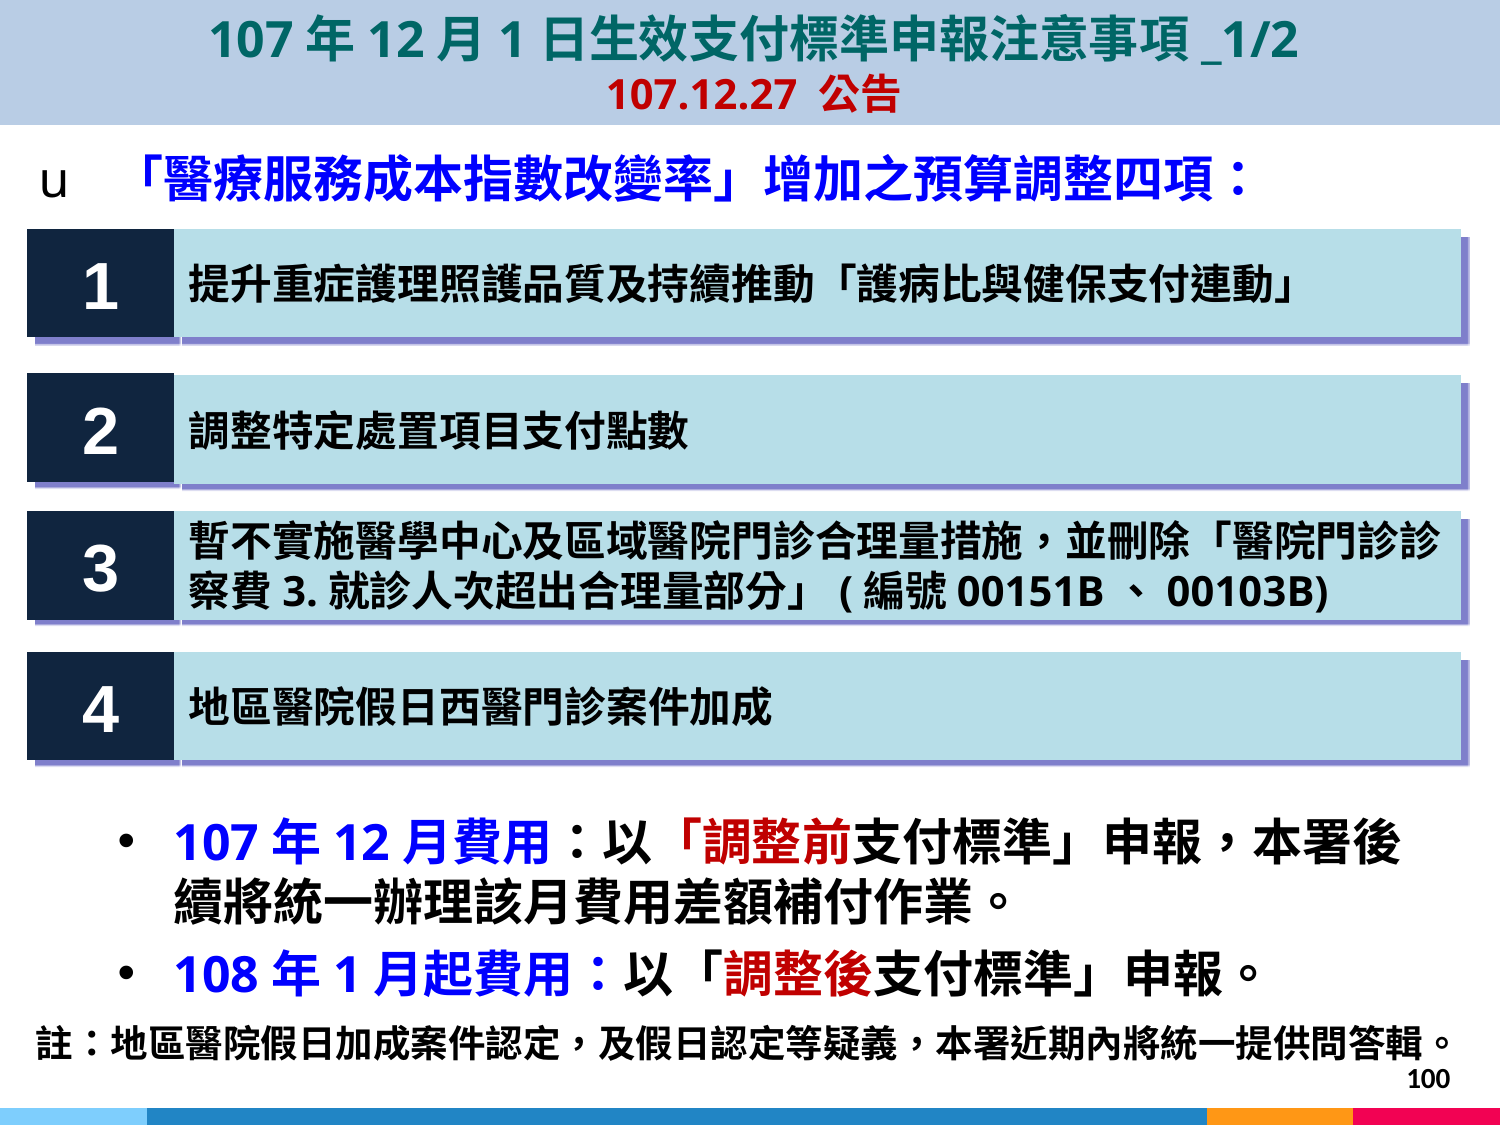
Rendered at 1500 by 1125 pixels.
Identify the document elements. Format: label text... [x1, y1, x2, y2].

text_box 107年12月費用：以「調整前支付標準」申報，本署後續將統一辦理該月費用差額補付作業。 108年1月起費用：以「調整後支付標準」申報。 [27, 802, 1439, 1013]
text_box 提升重症護理照護品質及持續推動「護病比與健保支付連動」 [174, 229, 1461, 337]
text_box 註：地區醫院假日加成案件認定，及假日認定等疑義，本署近期內將統一提供問答輯。 [21, 1012, 1479, 1072]
text_box 1 [27, 229, 174, 337]
text_box 地區醫院假日西醫門診案件加成 [174, 652, 1461, 760]
text_box 「醫療服務成本指數改變率」增加之預算調整四項： [24, 140, 1451, 215]
text_box 107年12月1日生效支付標準申報注意事項_1/2 107.12.27 公告 [37, 0, 1471, 161]
text_box 調整特定處置項目支付點數 [174, 375, 1461, 484]
text_box 3 [27, 511, 174, 620]
text_box 2 [27, 373, 174, 482]
text_box 暫不實施醫學中心及區域醫院門診合理量措施，並刪除「醫院門診診 察費3.就診人次超出合理量部分」(編號00151B、00103B) [174, 511, 1461, 620]
text_box 4 [27, 652, 174, 760]
text_box [1391, 1043, 1482, 1113]
